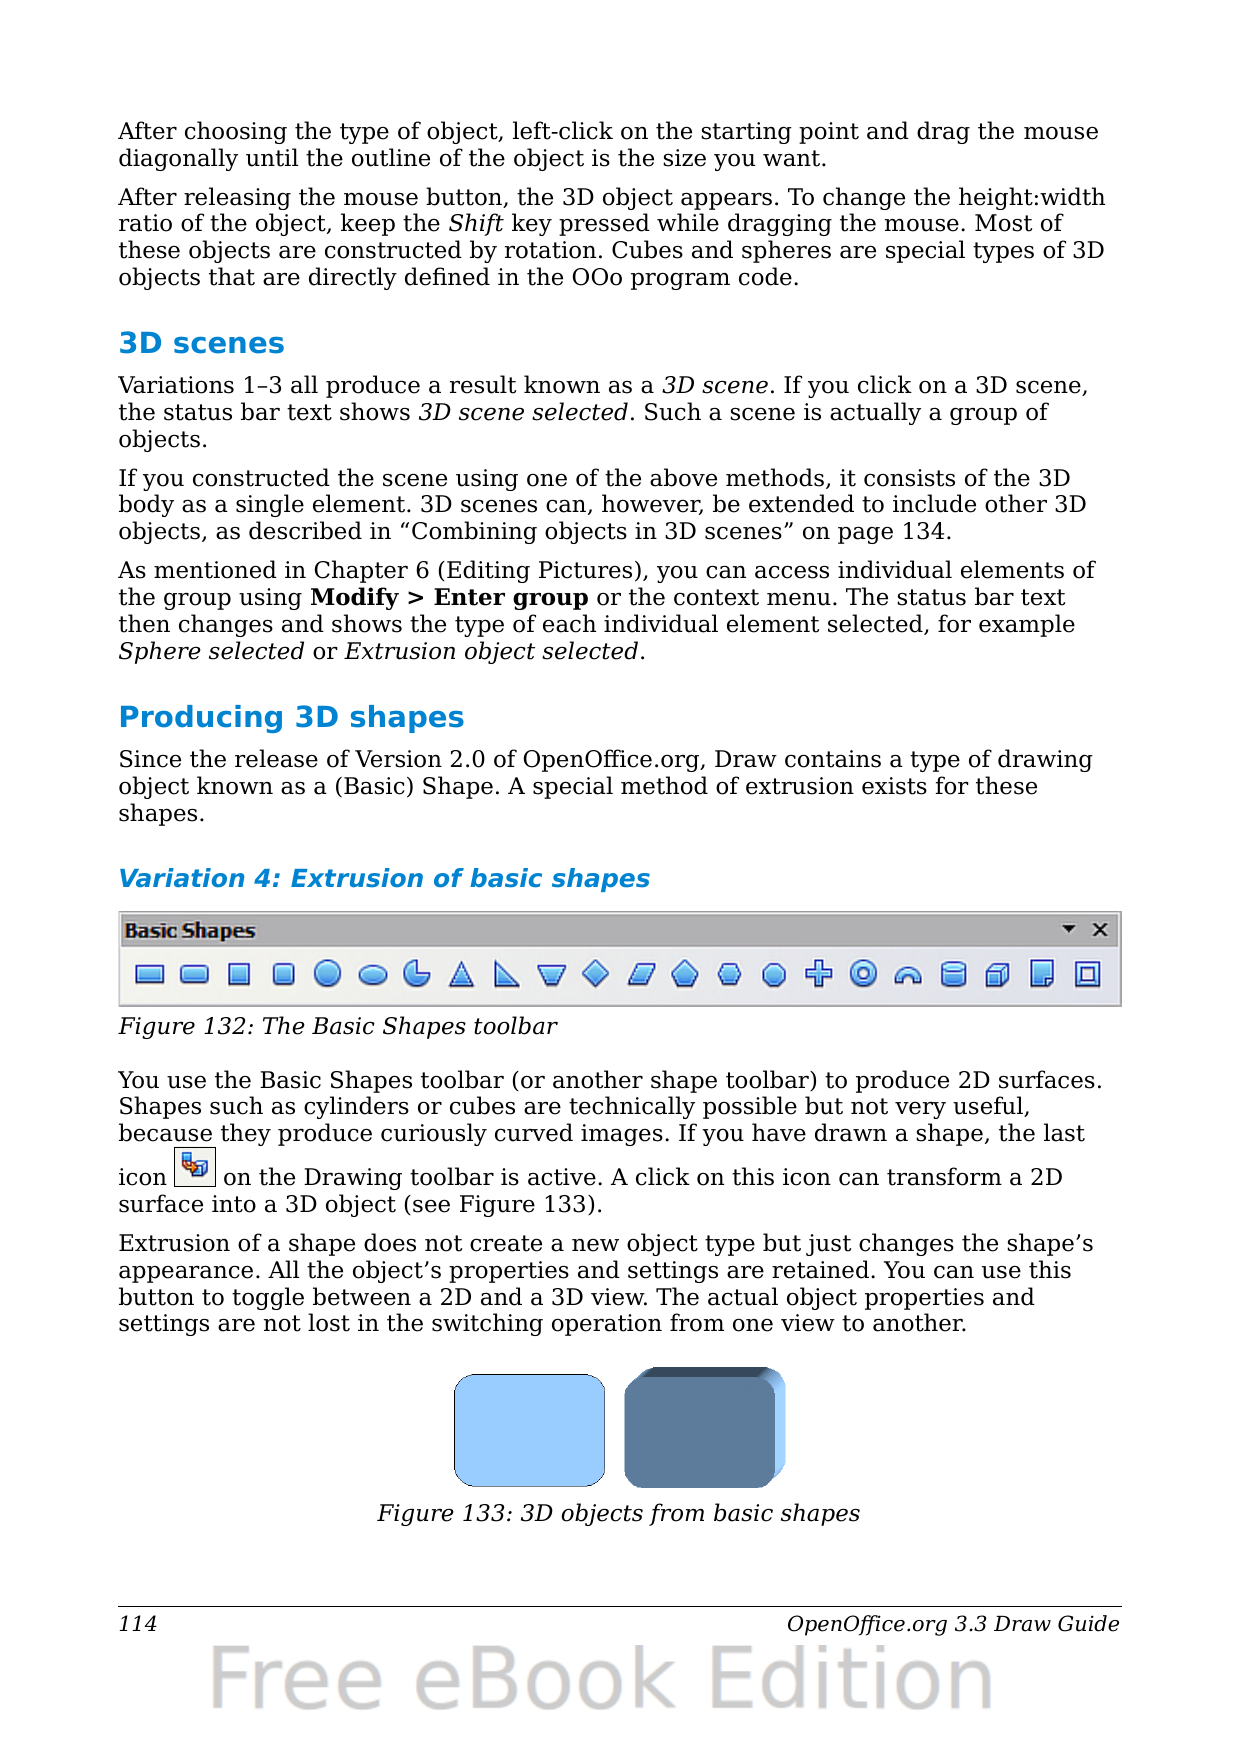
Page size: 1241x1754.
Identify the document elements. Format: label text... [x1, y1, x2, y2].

text As mentioned in Chapter 6 (Editing Pictures), you can access individual elements of the group using Modify > Enter group or the context menu. The status bar text then changes and shows the type of each individual element selected, for example Sphere selected or Extrusion object selected. [118, 557, 1122, 664]
picture [118, 911, 1122, 1007]
subtitle 3D scenes [118, 326, 1122, 360]
text After releasing the mouse button, the 3D object appears. To change the height:width ratio of the object, keep the Shift key pressed while dragging the mouse. Most of these objects are constructed by rotation. Cubes and spheres are special types of 3D objects that are directly defined in the OOo program code. [118, 184, 1122, 291]
subtitle Producing 3D shapes [118, 700, 1122, 734]
text Figure 133: 3D objects from basic shapes [374, 1501, 867, 1527]
text You use the Basic Shapes toolbar (or another shape toolbar) to produce 2D surfaces. Shapes such as cylinders or cubes are technically possible but not very useful, because they produce curiously curved images. If you have drawn a shape, the last icon on the Drawing toolbar is active. A click on this icon can transform a 2D surface into a 3D object (see Figure 133). [118, 1067, 1122, 1218]
text Since the release of Version 2.0 of OpenOffice.org, Draw contains a type of drawing object known as a (Basic) Shape. A special method of extrusion exists for these shapes. [118, 746, 1122, 826]
picture [175, 1148, 215, 1186]
picture [207, 1645, 994, 1713]
subtitle Variation 4: Extrusion of basic shapes [118, 864, 1122, 893]
text Figure 132: The Basic Shapes toolbar [118, 1013, 1122, 1039]
text Extrusion of a shape does not create a new object type but just changes the shape’s appearance. All the object’s properties and settings are retained. You can use this button to toggle between a 2D and a 3D view. The actual object properties and settings are not lost in the switching operation from one view to another. [118, 1230, 1122, 1337]
picture [447, 1362, 793, 1495]
text Variations 1–3 all produce a result known as a 3D scene. If you click on a 3D scene, the status bar text shows 3D scene selected. Such a scene is actually a group of objects. [118, 372, 1122, 452]
text If you constructed the scene using one of the above methods, it consists of the 3D body as a single element. 3D scenes can, however, be extended to include other 3D objects, as described in “Combining objects in 3D scenes” on page 134. [118, 465, 1122, 545]
text After choosing the type of object, left-click on the starting point and drag the mouse diagonally until the outline of the object is the size you want. [118, 118, 1122, 171]
